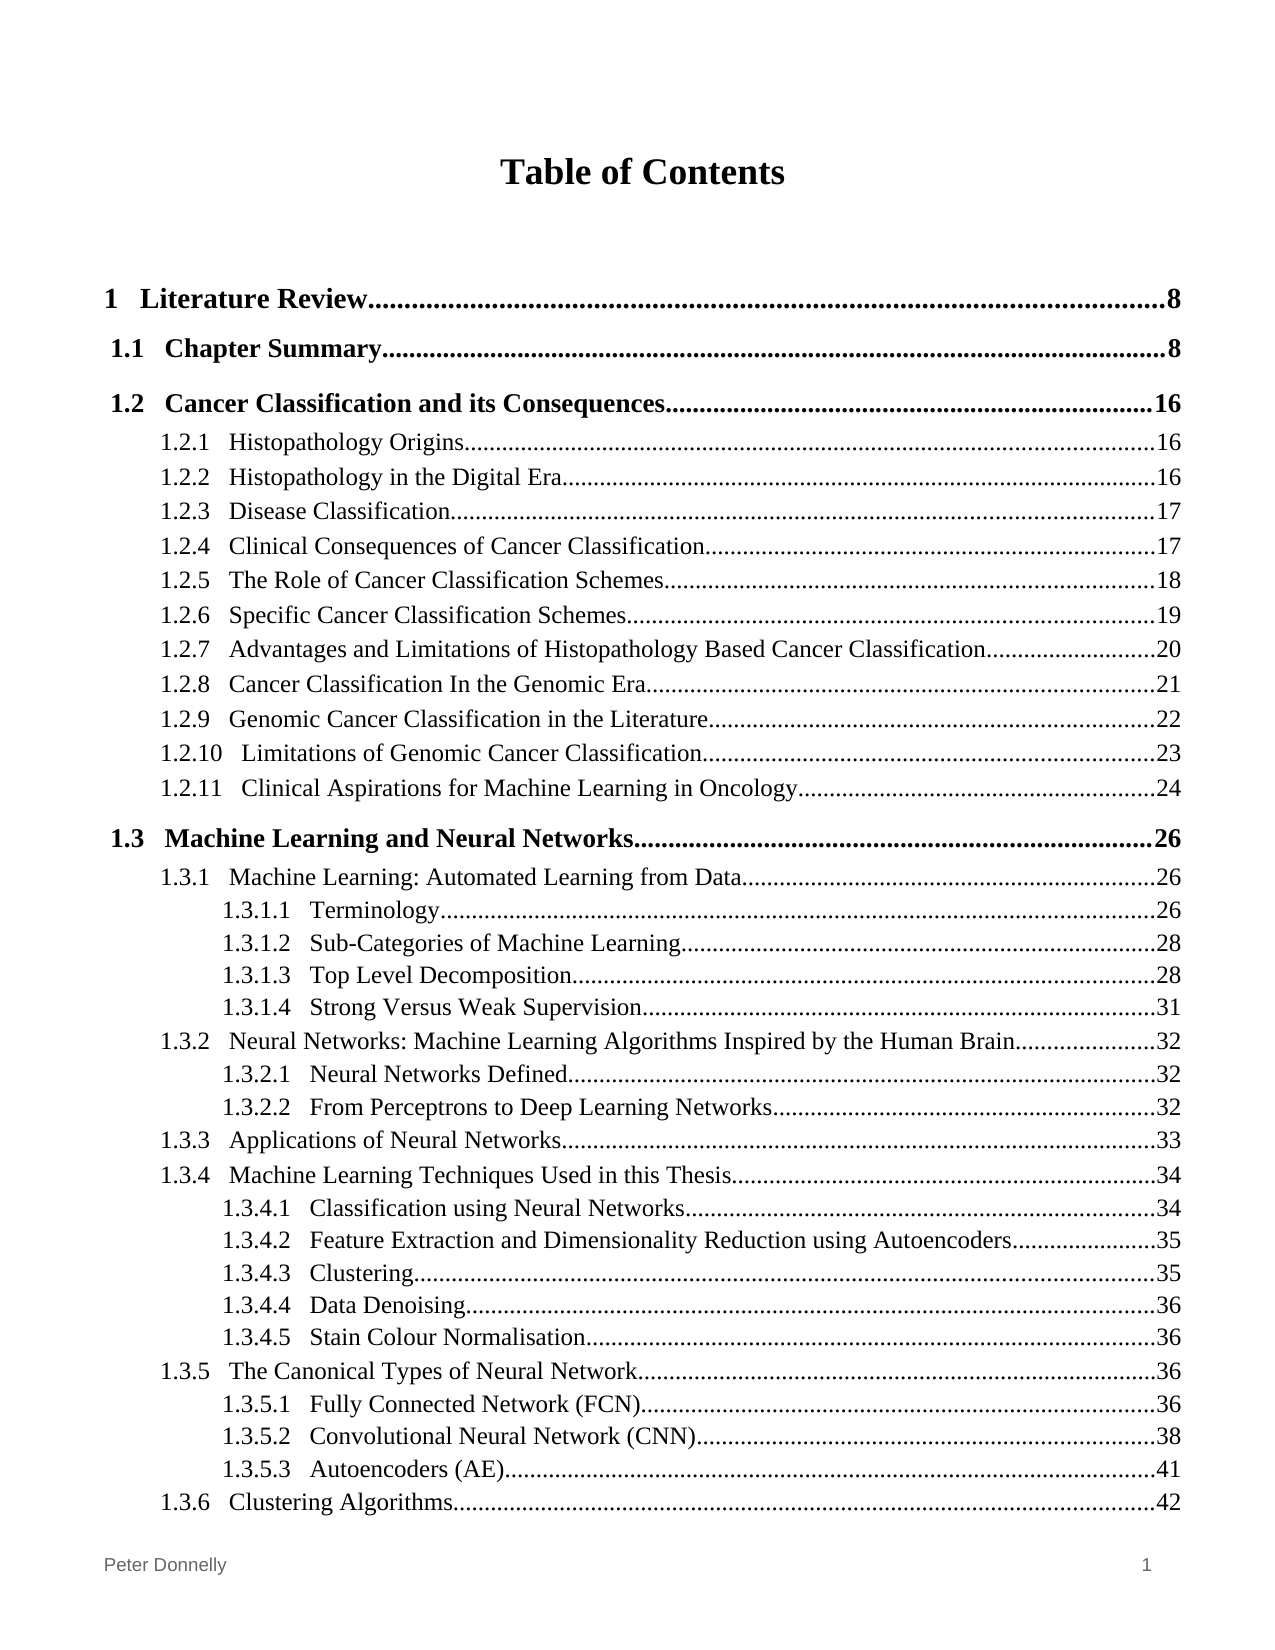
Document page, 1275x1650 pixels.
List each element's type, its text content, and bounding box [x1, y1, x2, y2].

text 1.3.1.4 Strong Versus Weak Supervision 31 [216, 992, 1181, 1021]
text 1.3.5.1 Fully Connected Network (FCN) 36 [216, 1389, 1181, 1418]
text 1.3.6 Clustering Algorithms 42 [154, 1487, 1181, 1516]
text 1.3.2.1 Neural Networks Defined 32 [216, 1059, 1181, 1088]
text 1.3.2 Neural Networks: Machine Learning Algorithms Inspired by the Human Brain 32 [154, 1026, 1181, 1055]
text 1.3 Machine Learning and Neural Networks 26 [103, 822, 1181, 853]
text 1.1 Chapter Summary 8 [103, 332, 1181, 363]
text 1.2.6 Specific Cancer Classification Schemes 19 [154, 600, 1181, 629]
text 1.3.2.2 From Perceptrons to Deep Learning Networks 32 [216, 1092, 1181, 1120]
text 1.3.4.4 Data Denoising 36 [216, 1290, 1181, 1319]
text 1.3.4.3 Clustering 35 [216, 1258, 1181, 1286]
text 1.2.10 Limitations of Genomic Cancer Classification 23 [154, 738, 1181, 767]
text 1.2.3 Disease Classification 17 [154, 496, 1181, 525]
text 1.3.1 Machine Learning: Automated Learning from Data 26 [154, 862, 1181, 891]
text 1.2.9 Genomic Cancer Classification in the Literature 22 [154, 704, 1181, 732]
text 1.3.3 Applications of Neural Networks 33 [154, 1125, 1181, 1154]
text 1.2.1 Histopathology Origins 16 [154, 427, 1181, 456]
text 1.3.1.3 Top Level Decomposition 28 [216, 960, 1181, 989]
text 1.3.1.1 Terminology 26 [216, 896, 1181, 924]
text 1.2.4 Clinical Consequences of Cancer Classification 17 [154, 531, 1181, 559]
subtitle Table of Contents [103, 149, 1181, 192]
text 1.2 Cancer Classification and its Consequences 16 [103, 387, 1181, 418]
text 1.2.2 Histopathology in the Digital Era 16 [154, 462, 1181, 490]
text 1 Literature Review 8 [103, 281, 1181, 314]
text 1.3.5 The Canonical Types of Neural Network 36 [154, 1356, 1181, 1384]
text 1.3.4.2 Feature Extraction and Dimensionality Reduction using Autoencoders 35 [216, 1225, 1181, 1254]
text 1.3.4 Machine Learning Techniques Used in this Thesis 34 [154, 1160, 1181, 1188]
text 1.3.1.2 Sub-Categories of Machine Learning 28 [216, 928, 1181, 957]
text 1.3.5.3 Autoencoders (AE) 41 [216, 1454, 1181, 1482]
text 1.2.8 Cancer Classification In the Genomic Era 21 [154, 669, 1181, 698]
text 1.2.11 Clinical Aspirations for Machine Learning in Oncology 24 [154, 773, 1181, 802]
text 1.3.4.5 Stain Colour Normalisation 36 [216, 1322, 1181, 1351]
text 1.2.7 Advantages and Limitations of Histopathology Based Cancer Classification 20 [154, 634, 1181, 663]
text 1.3.4.1 Classification using Neural Networks 34 [216, 1193, 1181, 1222]
text 1.3.5.2 Convolutional Neural Network (CNN) 38 [216, 1421, 1181, 1450]
text 1.2.5 The Role of Cancer Classification Schemes 18 [154, 565, 1181, 594]
